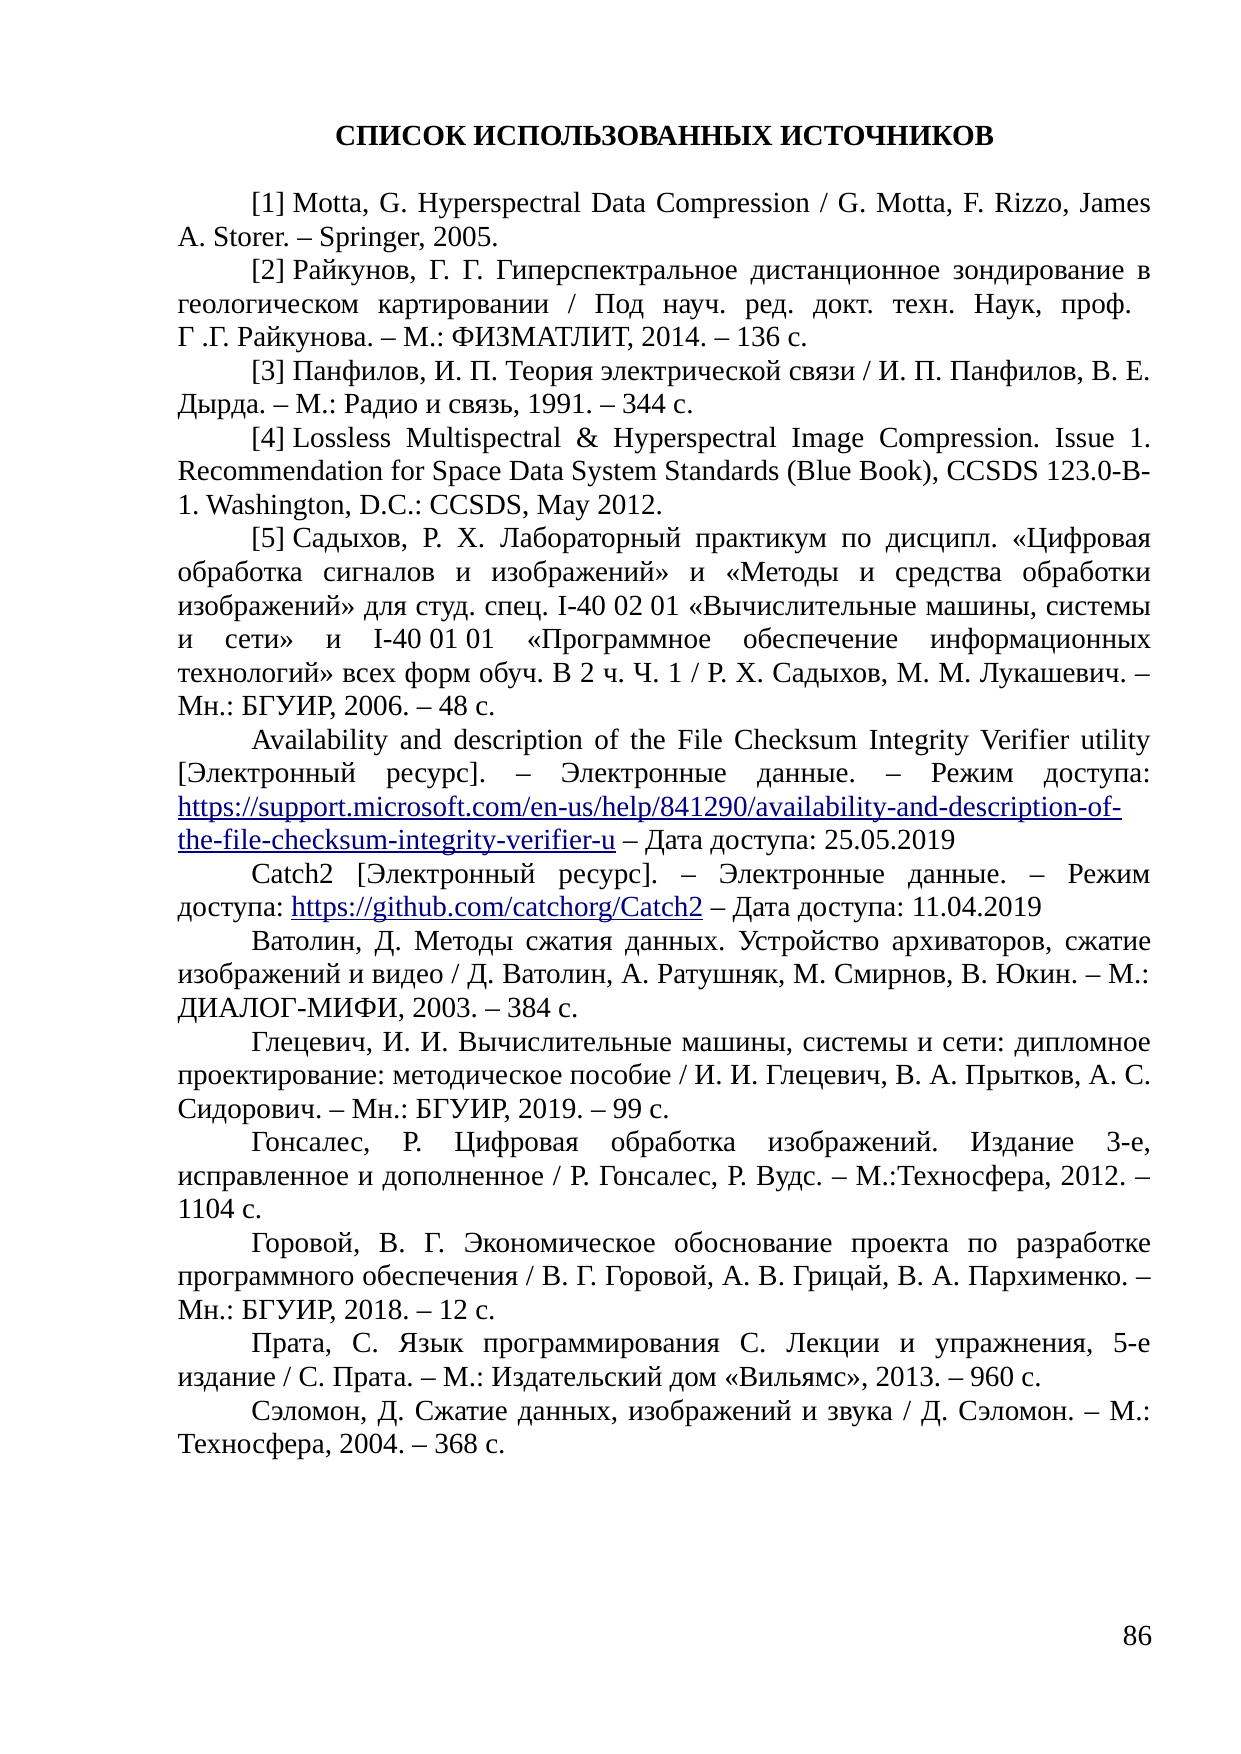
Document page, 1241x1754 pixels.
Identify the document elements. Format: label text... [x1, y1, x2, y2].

text Availability and description of the File Checksum Integrity Verifier utility [Электронный ресурс]. – Электронные данные. – Режим доступа: https://support.microsoft.com/en-us/help/841290/availability-and-description-of-the-file-checksum-integrity-verifier-u – Дата доступа: 25.05.2019 [177, 722, 1152, 856]
text Гонсалес, Р. Цифровая обработка изображений. Издание 3-е, исправленное и дополненное / Р. Гонсалес, Р. Вудс. – М.:Техносфера, 2012. – 1104 с. [177, 1124, 1152, 1225]
text Сэломон, Д. Сжатие данных, изображений и звука / Д. Сэломон. – М.: Техносфера, 2004. – 368 с. [177, 1393, 1152, 1460]
text [5] Садыхов, Р. Х. Лабораторный практикум по дисципл. «Цифровая обработка сигналов и изображений» и «Методы и средства обработки изображений» для студ. спец. I-40 02 01 «Вычислительные машины, системы и сети» и I-40 01 01 «Программное обеспечение информационных технологий» всех форм обуч. В 2 ч. Ч. 1 / Р. Х. Садыхов, М. М. Лукашевич. – Мн.: БГУИР, 2006. – 48 с. [177, 521, 1152, 722]
text Глецевич, И. И. Вычислительные машины, системы и сети: дипломное проектирование: методическое пособие / И. И. Глецевич, В. А. Прытков, А. С. Сидорович. – Мн.: БГУИР, 2019. – 99 с. [177, 1024, 1152, 1124]
text Catch2 [Электронный ресурс]. – Электронные данные. – Режим доступа: https://github.com/catchorg/Catch2 – Дата доступа: 11.04.2019 [177, 856, 1152, 923]
subtitle СПИСОК ИСПОЛЬЗОВАННЫХ ИСТОЧНИКОВ [177, 118, 1152, 152]
text [2] Райкунов, Г. Г. Гиперспектральное дистанционное зондирование в геологическом картировании / Под науч. ред. докт. техн. Наук, проф. Г .Г. Райкунова. – М.: ФИЗМАТЛИТ, 2014. – 136 с. [177, 252, 1152, 353]
text [3] Панфилов, И. П. Теория электрической связи / И. П. Панфилов, В. Е. Дырда. – М.: Радио и связь, 1991. – 344 с. [177, 353, 1152, 420]
text Ватолин, Д. Методы сжатия данных. Устройство архиваторов, сжатие изображений и видео / Д. Ватолин, А. Ратушняк, М. Смирнов, В. Юкин. – М.: ДИАЛОГ-МИФИ, 2003. – 384 с. [177, 923, 1152, 1024]
text [4] Lossless Multispectral & Hyperspectral Image Compression. Issue 1. Recommendation for Space Data System Standards (Blue Book), CCSDS 123.0-B-1. Washington, D.C.: CCSDS, May 2012. [177, 420, 1152, 521]
text Горовой, В. Г. Экономическое обоснование проекта по разработке программного обеспечения / В. Г. Горовой, А. В. Грицай, В. А. Пархименко. – Мн.: БГУИР, 2018. – 12 с. [177, 1225, 1152, 1326]
text Прата, С. Язык программирования C. Лекции и упражнения, 5-е издание / С. Прата. – М.: Издательский дом «Вильямс», 2013. – 960 с. [177, 1326, 1152, 1393]
text [1] Motta, G. Hyperspectral Data Compression / G. Motta, F. Rizzo, James A. Storer. – Springer, 2005. [177, 185, 1152, 252]
